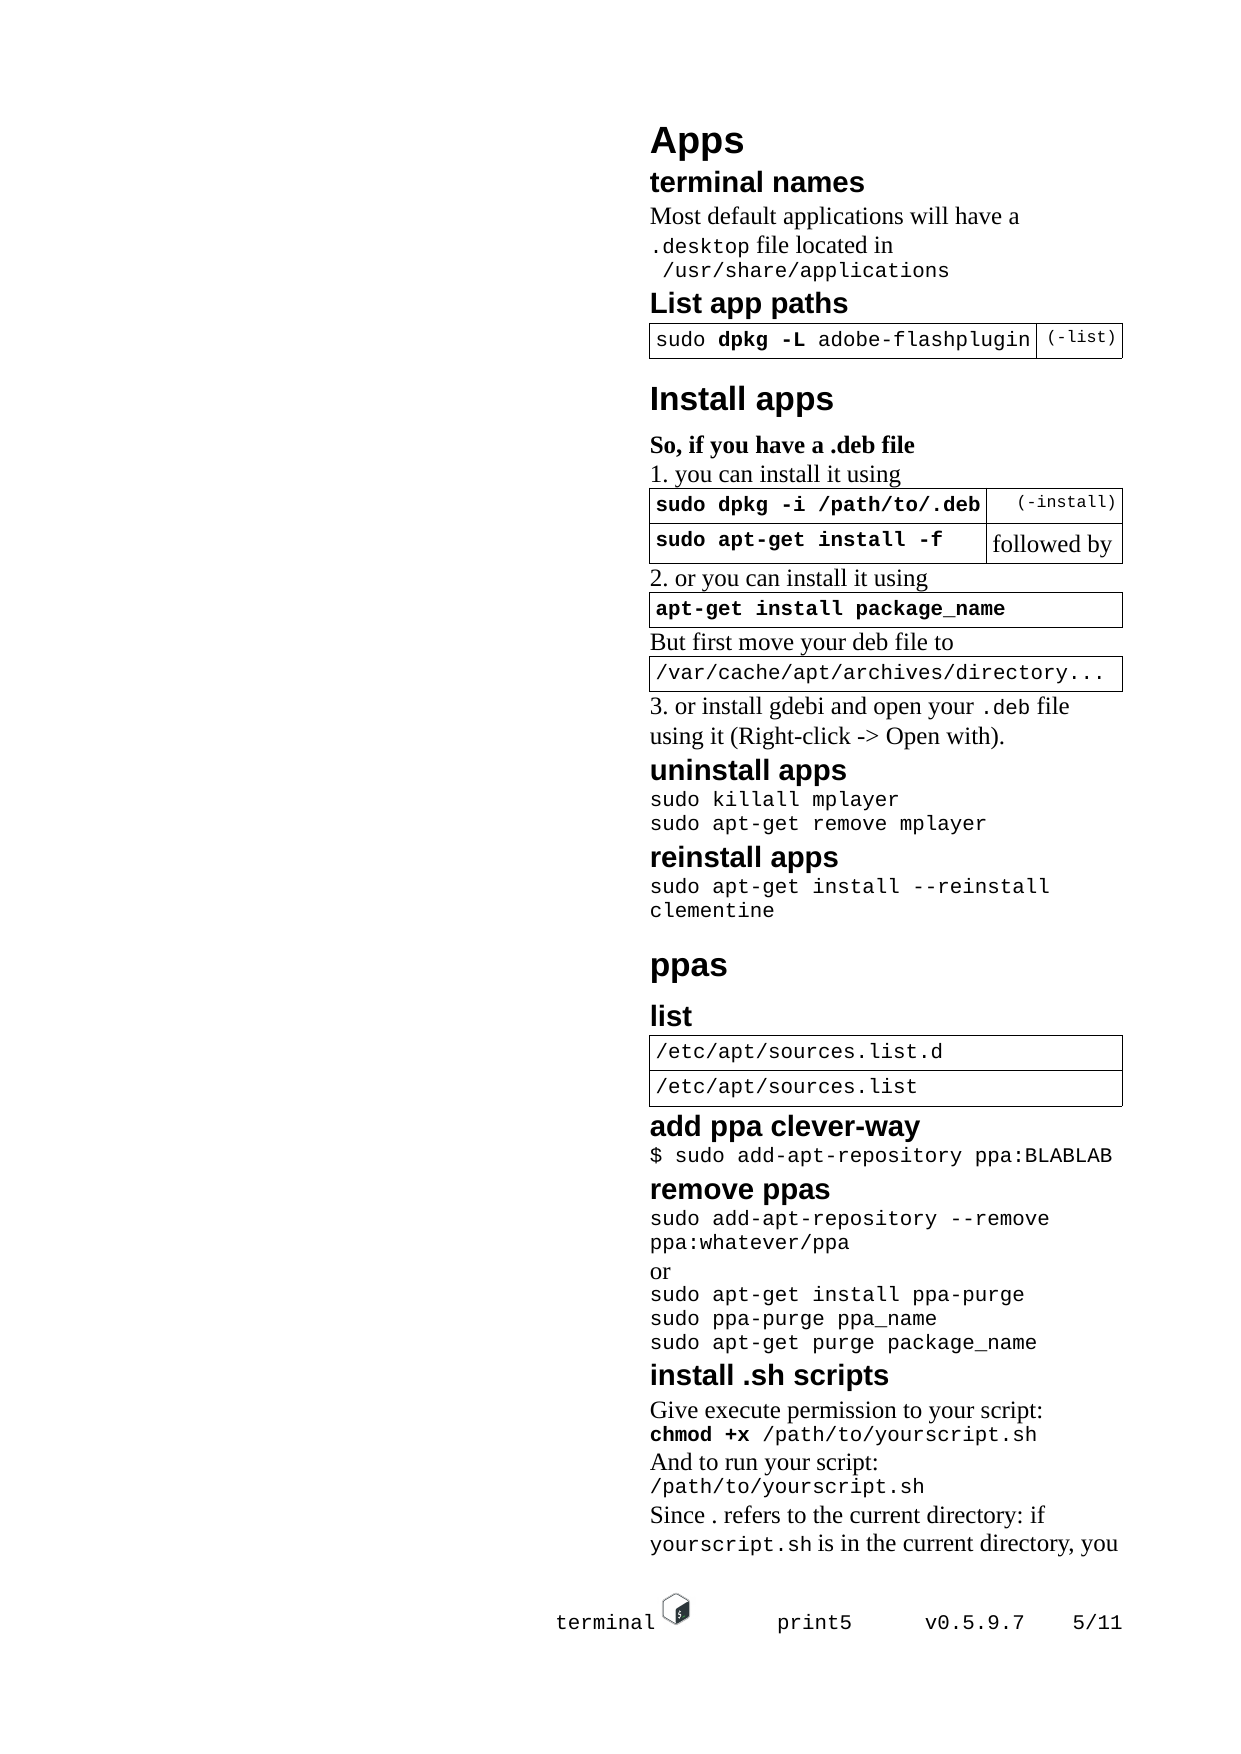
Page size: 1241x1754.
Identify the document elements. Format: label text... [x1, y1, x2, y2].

text Give execute permission to your script: [649, 1395, 1122, 1424]
table_header sudo dpkg -L adobe-flashplugin [650, 324, 1036, 358]
subtitle install .sh scripts [649, 1358, 1122, 1392]
text sudo ppa-purge ppa_name [649, 1308, 1122, 1332]
picture [655, 1588, 697, 1630]
table_header (-list) [1037, 324, 1122, 358]
text And to run your script: [649, 1447, 1122, 1476]
text sudo apt-get install ppa-purge [649, 1284, 1122, 1308]
subtitle add ppa clever-way [649, 1108, 1122, 1142]
text /path/to/yourscript.sh [649, 1476, 1122, 1500]
subtitle List app paths [649, 286, 1122, 320]
text sudo add-apt-repository --remove ppa:whatever/ppa [649, 1208, 1122, 1256]
text Most default applications will have a .desktop file located in [649, 201, 1122, 260]
table_cell /etc/apt/sources.list [650, 1071, 1122, 1106]
table_header /etc/apt/sources.list.d [650, 1036, 1122, 1070]
text Since . refers to the current directory: if yourscript.sh is in the current directory, you [649, 1500, 1122, 1558]
subtitle Apps [649, 118, 1122, 162]
text chmod +x /path/to/yourscript.sh [649, 1424, 1122, 1447]
table_cell followed by [987, 524, 1122, 563]
text 1. you can install it using [649, 459, 1122, 488]
text sudo apt-get install --reinstall clementine [649, 876, 1122, 923]
subtitle ppas [649, 944, 1122, 983]
table_cell sudo apt-get install -f [650, 524, 986, 563]
subtitle remove ppas [649, 1172, 1122, 1206]
text sudo killall mplayer [649, 789, 1122, 813]
table_header apt-get install package_name [650, 593, 1122, 627]
table_header /var/cache/apt/archives/directory... [650, 657, 1122, 691]
text $ sudo add-apt-repository ppa:BLABLAB [649, 1145, 1122, 1169]
subtitle list [649, 998, 1122, 1032]
subtitle reinstall apps [649, 839, 1122, 873]
table_header sudo dpkg -i /path/to/.deb [650, 489, 986, 523]
text But first move your deb file to [649, 628, 1122, 656]
subtitle terminal names [649, 165, 1122, 198]
text sudo apt-get purge package_name [649, 1332, 1122, 1355]
text So, if you have a .deb file [649, 430, 1122, 459]
text 2. or you can install it using [649, 564, 1122, 592]
text or [649, 1256, 1122, 1284]
table_header (-install) [987, 489, 1122, 523]
subtitle uninstall apps [649, 753, 1122, 786]
text /usr/share/applications [649, 260, 1122, 283]
text 3. or install gdebi and open your .deb file using it (Right-click -> Open with). [649, 692, 1122, 750]
subtitle Install apps [649, 379, 1122, 418]
text sudo apt-get remove mplayer [649, 813, 1122, 837]
